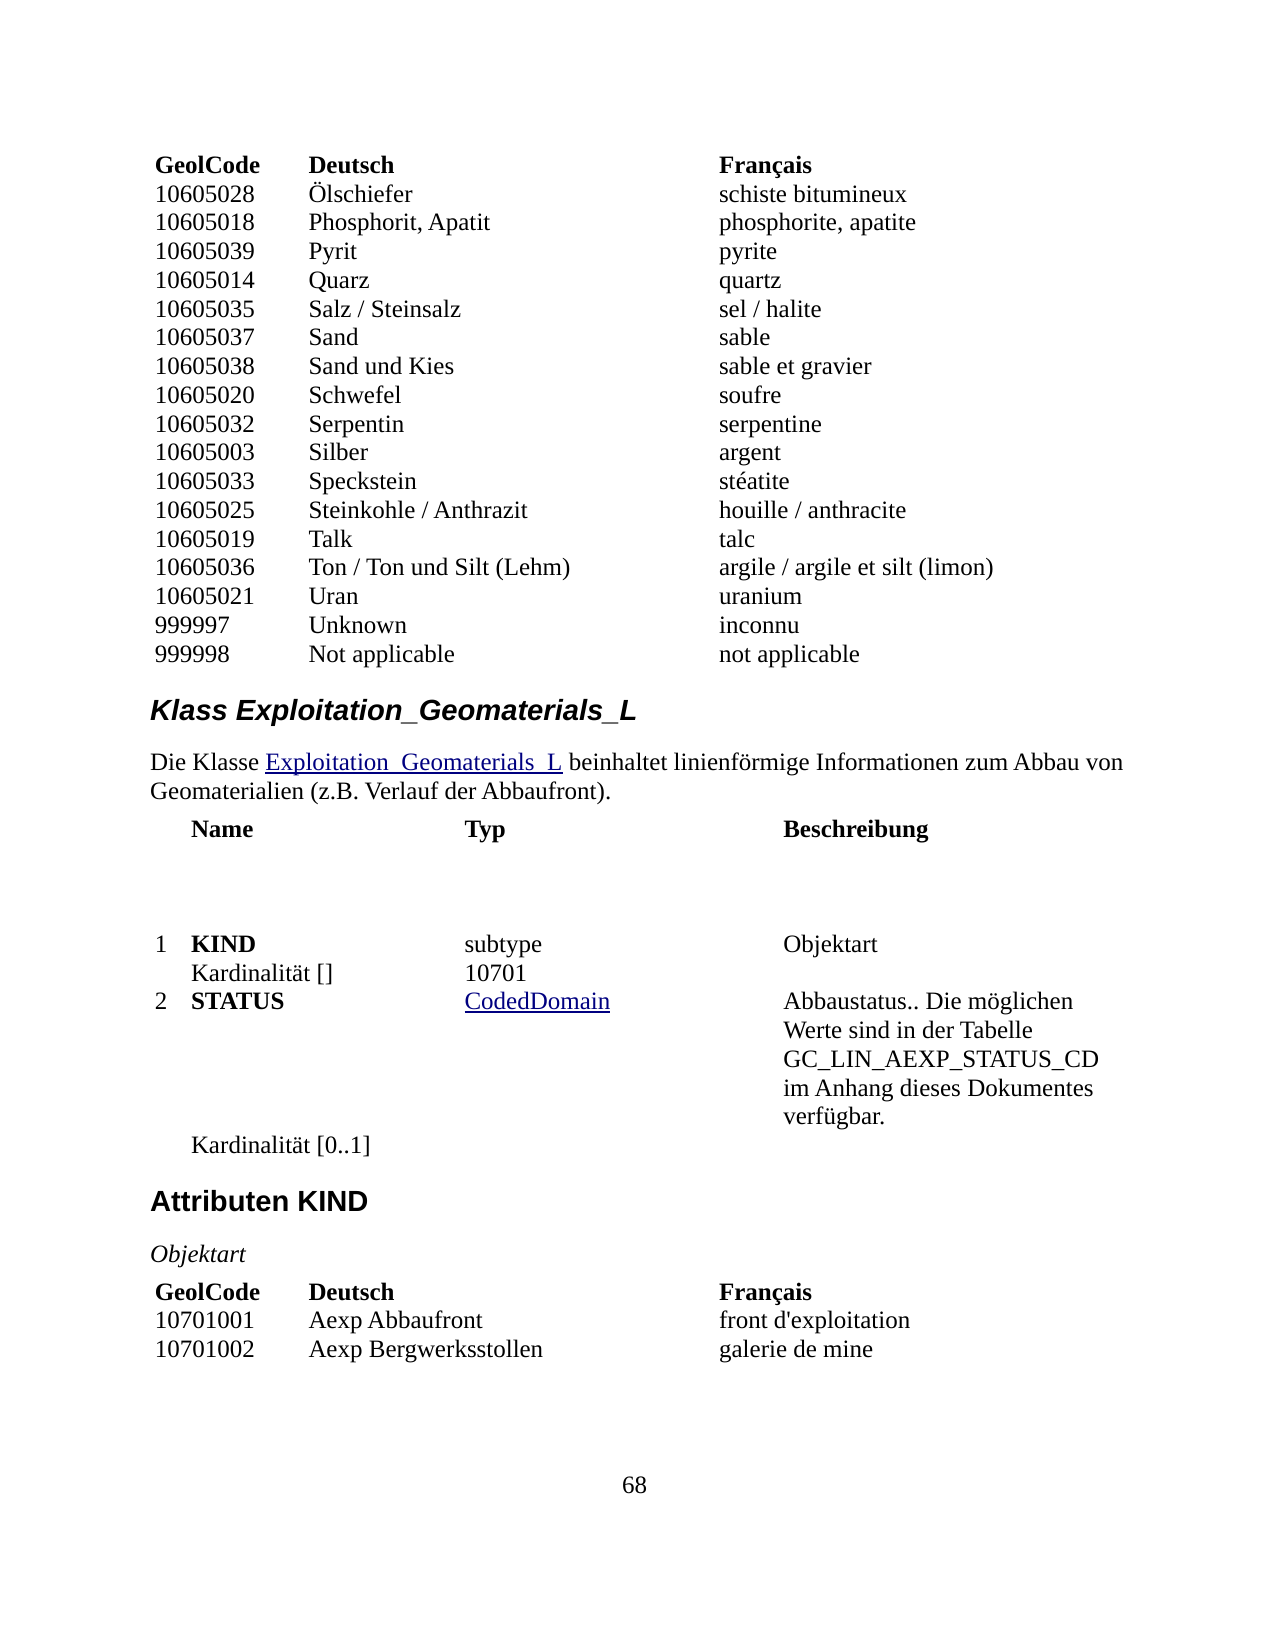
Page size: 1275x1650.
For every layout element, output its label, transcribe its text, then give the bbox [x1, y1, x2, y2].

table_cell sable et gravier [714, 351, 1125, 380]
table_cell Kardinalität [0..1] [186, 1130, 460, 1159]
table_cell 10605020 [150, 380, 304, 409]
table_cell Silber [304, 438, 714, 466]
table_cell soufre [714, 380, 1125, 409]
table_cell quartz [714, 265, 1125, 294]
table_cell 10605014 [150, 265, 304, 294]
table_cell inconnu [714, 610, 1125, 639]
table_cell sable [714, 323, 1125, 351]
table_cell not applicable [714, 639, 1125, 667]
table_header Beschreibung [779, 814, 1125, 929]
table_cell phosphorite, apatite [714, 208, 1125, 236]
table_cell Pyrit [304, 236, 714, 265]
table_cell 10605018 [150, 208, 304, 236]
table_cell Talk [304, 524, 714, 552]
table_cell Schwefel [304, 380, 714, 409]
table_cell Not applicable [304, 639, 714, 667]
table_header Name [186, 814, 460, 929]
table_cell Quarz [304, 265, 714, 294]
table_header Français [714, 150, 1125, 179]
table_cell 10605033 [150, 466, 304, 495]
table_cell Aexp Abbaufront [304, 1305, 714, 1334]
table_header Français [714, 1277, 1125, 1305]
table_cell Sand und Kies [304, 351, 714, 380]
subtitle Klass Exploitation_Geomaterials_L [150, 692, 1125, 726]
table_cell argent [714, 438, 1125, 466]
table_header [150, 814, 186, 929]
table_header Deutsch [304, 150, 714, 179]
table_cell pyrite [714, 236, 1125, 265]
table_cell Uran [304, 581, 714, 610]
subtitle Attributen KIND [150, 1184, 1125, 1217]
table_cell 10605003 [150, 438, 304, 466]
table_cell [150, 1130, 186, 1159]
table_cell Objektart [779, 929, 1125, 958]
table_cell 10605039 [150, 236, 304, 265]
table_cell Serpentin [304, 409, 714, 437]
table_cell argile / argile et silt (limon) [714, 553, 1125, 581]
table_cell Phosphorit, Apatit [304, 208, 714, 236]
table_cell [779, 958, 1125, 986]
table_cell 10605038 [150, 351, 304, 380]
table_cell 999998 [150, 639, 304, 667]
table_cell 10605035 [150, 294, 304, 322]
table_cell 999997 [150, 610, 304, 639]
table_cell 10701 [460, 958, 779, 986]
table_cell Steinkohle / Anthrazit [304, 495, 714, 524]
table_cell Speckstein [304, 466, 714, 495]
table_cell subtype [460, 929, 779, 958]
table_header Deutsch [304, 1277, 714, 1305]
text Die Klasse Exploitation_Geomaterials_L beinhaltet linienförmige Informationen zum Abbau von Geomaterialien (z.B. Verlauf der Abbaufront). [150, 747, 1125, 805]
table_cell 10701001 [150, 1305, 304, 1334]
table_cell sel / halite [714, 294, 1125, 322]
table_cell Aexp Bergwerksstollen [304, 1334, 714, 1363]
table_cell Kardinalität [] [186, 958, 460, 986]
table_header Typ [460, 814, 779, 929]
table_cell 10605019 [150, 524, 304, 552]
table_cell CodedDomain [460, 986, 779, 1130]
table_cell front d'exploitation [714, 1305, 1125, 1334]
table_cell [460, 1130, 779, 1159]
text Objektart [150, 1239, 1125, 1268]
table_cell galerie de mine [714, 1334, 1125, 1363]
table_cell 10605036 [150, 553, 304, 581]
table_cell talc [714, 524, 1125, 552]
table_cell 2 [150, 986, 186, 1130]
table_header GeolCode [150, 150, 304, 179]
table_cell stéatite [714, 466, 1125, 495]
table_cell uranium [714, 581, 1125, 610]
table_cell 10605028 [150, 179, 304, 207]
table_cell 10605032 [150, 409, 304, 437]
table_cell STATUS [186, 986, 460, 1130]
table_cell Ton / Ton und Silt (Lehm) [304, 553, 714, 581]
table_cell schiste bitumineux [714, 179, 1125, 207]
table_cell 10605037 [150, 323, 304, 351]
table_cell [779, 1130, 1125, 1159]
table_cell Abbaustatus.. Die möglichen Werte sind in der Tabelle GC_LIN_AEXP_STATUS_CD im Anhang dieses Dokumentes verfügbar. [779, 986, 1125, 1130]
table_cell 10701002 [150, 1334, 304, 1363]
table_cell Sand [304, 323, 714, 351]
table_cell houille / anthracite [714, 495, 1125, 524]
table_cell KIND [186, 929, 460, 958]
table_cell serpentine [714, 409, 1125, 437]
table_cell 1 [150, 929, 186, 958]
table_cell 10605021 [150, 581, 304, 610]
table_cell [150, 958, 186, 986]
table_cell Unknown [304, 610, 714, 639]
table_cell Ölschiefer [304, 179, 714, 207]
table_header GeolCode [150, 1277, 304, 1305]
table_cell Salz / Steinsalz [304, 294, 714, 322]
table_cell 10605025 [150, 495, 304, 524]
